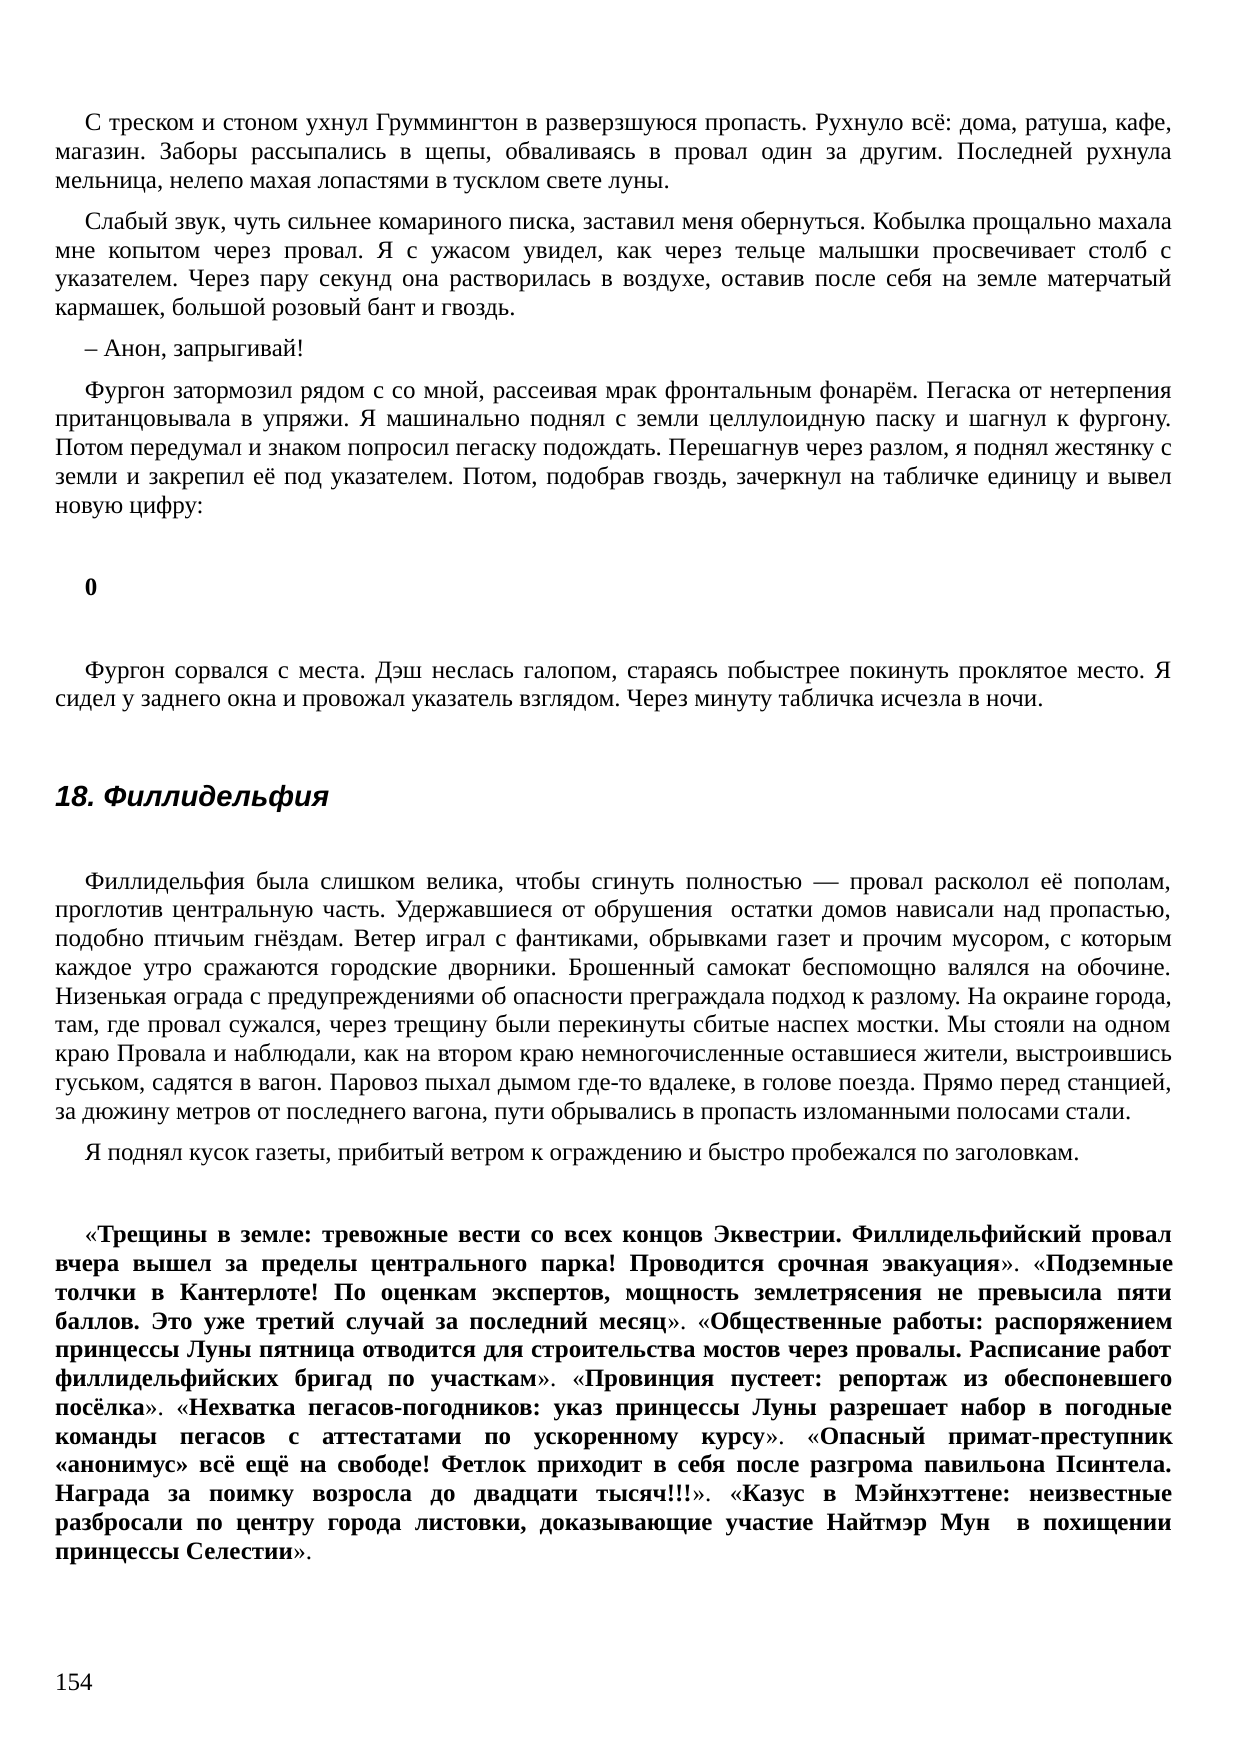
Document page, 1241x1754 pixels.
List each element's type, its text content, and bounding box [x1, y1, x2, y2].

text С треском и стоном ухнул Груммингтон в разверзшуюся пропасть. Рухнуло всё: дома, ратуша, кафе, магазин. Заборы рассыпались в щепы, обваливаясь в провал один за другим. Последней рухнула мельница, нелепо махая лопастями в тусклом свете луны. [55, 107, 1173, 193]
text Слабый звук, чуть сильнее комариного писка, заставил меня обернуться. Кобылка прощально махала мне копытом через провал. Я с ужасом увидел, как через тельце малышки просвечивает столб с указателем. Через пару секунд она растворилась в воздухе, оставив после себя на земле матерчатый кармашек, большой розовый бант и гвоздь. [55, 206, 1173, 321]
subtitle 18. Филлидельфия [55, 778, 1173, 812]
text – Анон, запрыгивай! [55, 333, 1173, 362]
text 0 [55, 572, 1173, 601]
text Фургон затормозил рядом с со мной, рассеивая мрак фронтальным фонарём. Пегаска от нетерпения пританцовывала в упряжи. Я машинально поднял с земли целлулоидную паску и шагнул к фургону. Потом передумал и знаком попросил пегаску подождать. Перешагнув через разлом, я поднял жестянку с земли и закрепил её под указателем. Потом, подобрав гвоздь, зачеркнул на табличке единицу и вывел новую цифру: [55, 375, 1173, 518]
text «Трещины в земле: тревожные вести со всех концов Эквестрии. Филлидельфийский провал вчера вышел за пределы центрального парка! Проводится срочная эвакуация». «Подземные толчки в Кантерлоте! По оценкам экспертов, мощность землетрясения не превысила пяти баллов. Это уже третий случай за последний месяц». «Общественные работы: распоряжением принцессы Луны пятница отводится для строительства мостов через провалы. Расписание работ филлидельфийских бригад по участкам». «Провинция пустеет: репортаж из обеспоневшего посёлка». «Нехватка пегасов-погодников: указ принцессы Луны разрешает набор в погодные команды пегасов с аттестатами по ускоренному курсу». «Опасный примат-преступник «анонимус» всё ещё на свободе! Фетлок приходит в себя после разгрома павильона Псинтела. Награда за поимку возросла до двадцати тысяч!!!». «Казус в Мэйнхэттене: неизвестные разбросали по центру города листовки, доказывающие участие Найтмэр Мун в похищении принцессы Селестии». [55, 1219, 1173, 1564]
text Я поднял кусок газеты, прибитый ветром к ограждению и быстро пробежался по заголовкам. [55, 1137, 1173, 1166]
text Филлидельфия была слишком велика, чтобы сгинуть полностью — провал расколол её пополам, проглотив центральную часть. Удержавшиеся от обрушения остатки домов нависали над пропастью, подобно птичьим гнёздам. Ветер играл с фантиками, обрывками газет и прочим мусором, с которым каждое утро сражаются городские дворники. Брошенный самокат беспомощно валялся на обочине. Низенькая ограда с предупреждениями об опасности преграждала подход к разлому. На окраине города, там, где провал сужался, через трещину были перекинуты сбитые наспех мостки. Мы стояли на одном краю Провала и наблюдали, как на втором краю немногочисленные оставшиеся жители, выстроившись гуськом, садятся в вагон. Паровоз пыхал дымом где-то вдалеке, в голове поезда. Прямо перед станцией, за дюжину метров от последнего вагона, пути обрывались в пропасть изломанными полосами стали. [55, 866, 1173, 1124]
text Фургон сорвался с места. Дэш неслась галопом, стараясь побыстрее покинуть проклятое место. Я сидел у заднего окна и провожал указатель взглядом. Через минуту табличка исчезла в ночи. [55, 655, 1173, 712]
